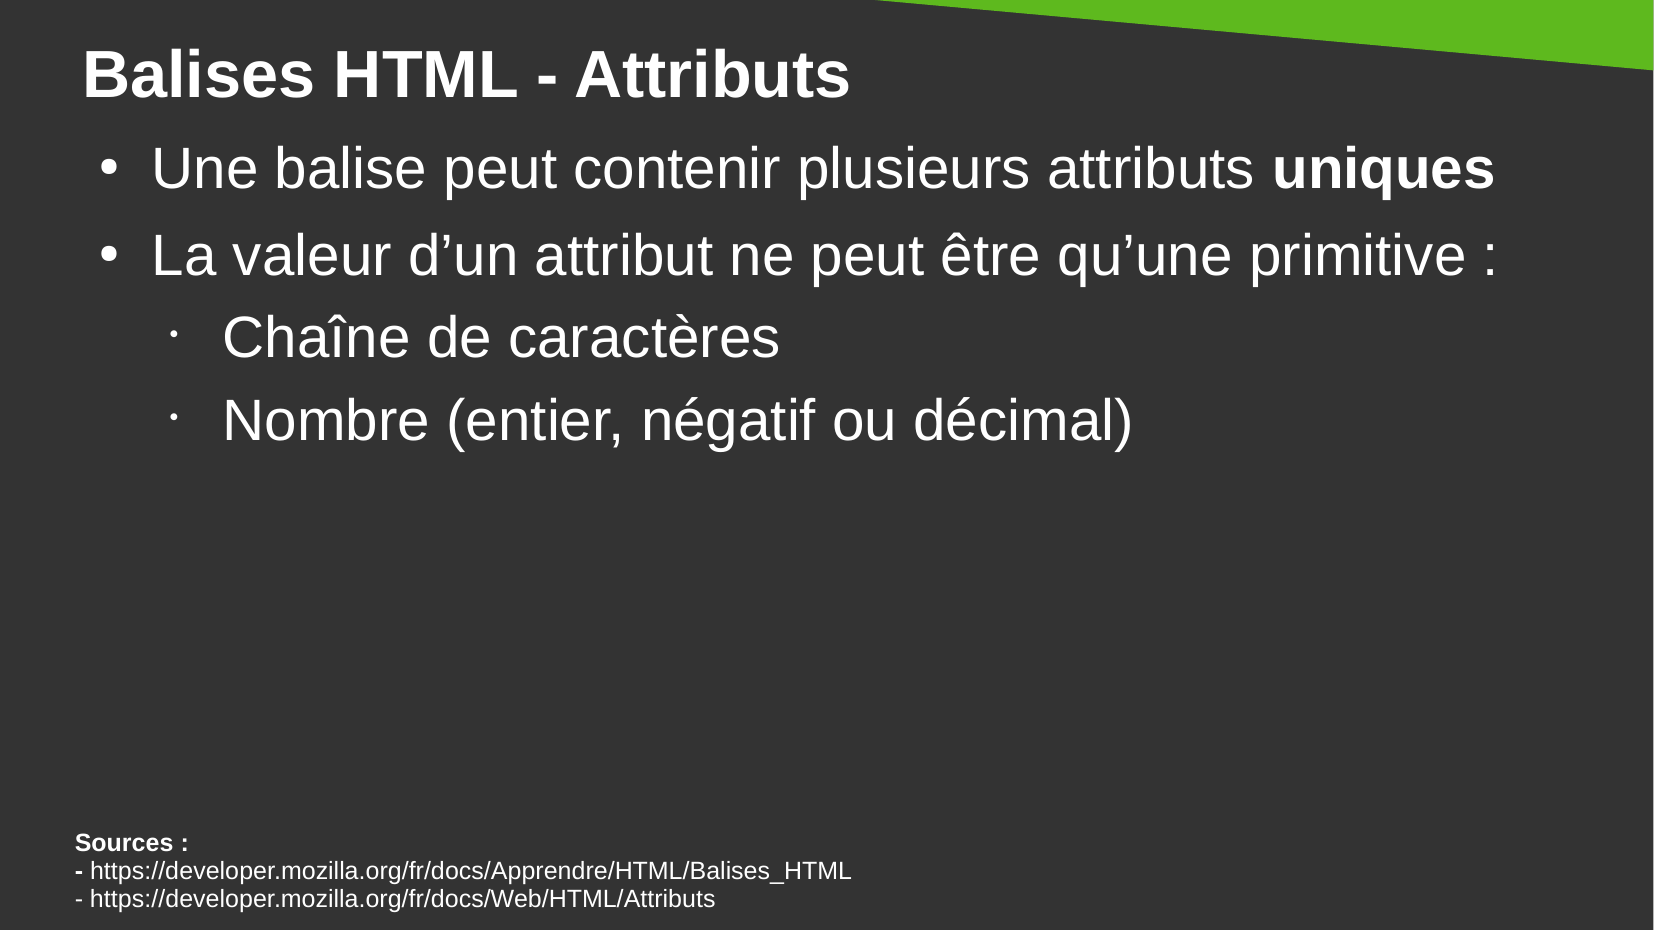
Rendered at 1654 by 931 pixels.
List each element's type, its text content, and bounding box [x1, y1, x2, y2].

text_box Sources : - https://developer.mozilla.org/fr/docs/Apprendre/HTML/Balises_HTML - https://developer.mozilla.org/fr/docs/Web/HTML/Attributs [59, 821, 1546, 920]
list Une balise peut contenir plusieurs attributs uniques La valeur d’un attribut ne peut être qu’une primitive : Chaîne de caractères Nombre (entier, négatif ou décimal) [80, 135, 1605, 788]
text_box [875, 0, 1654, 71]
title Balises HTML - Attributs [82, 37, 1571, 114]
